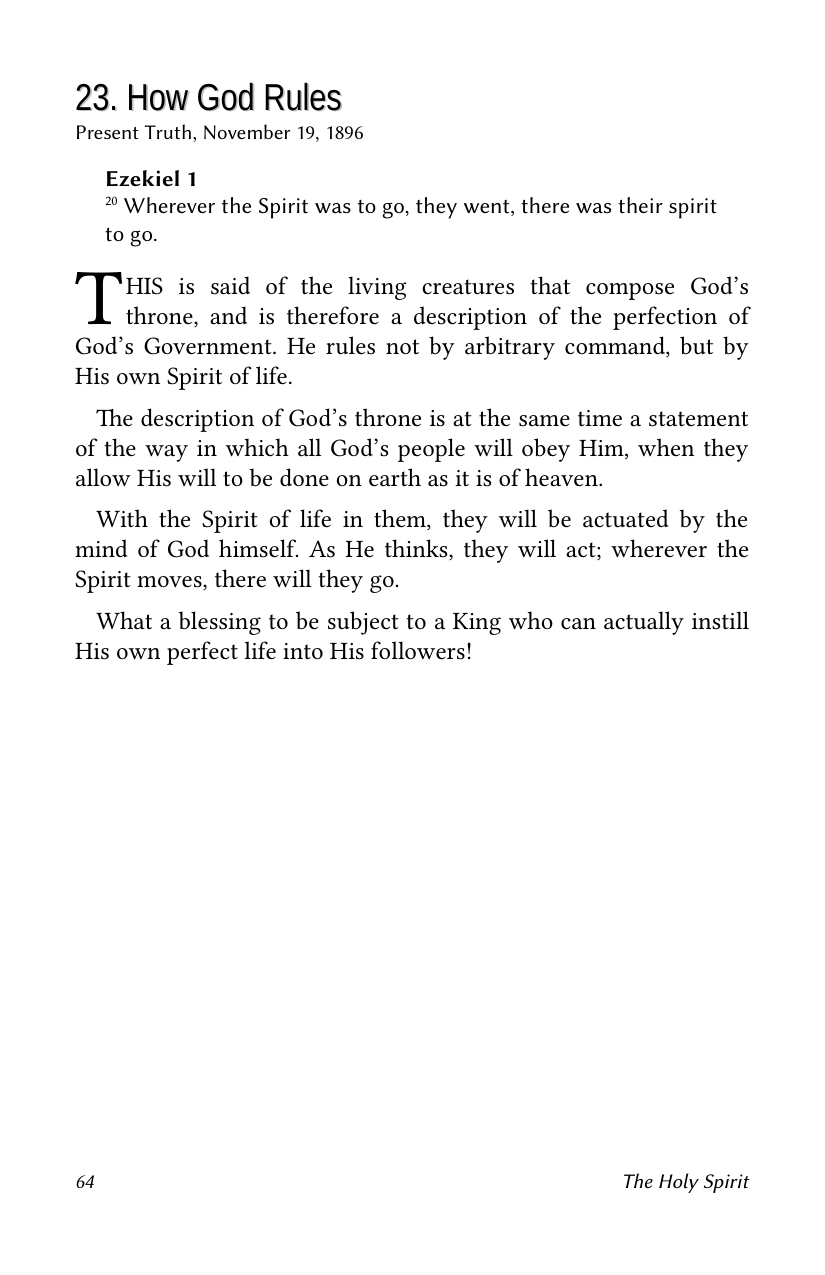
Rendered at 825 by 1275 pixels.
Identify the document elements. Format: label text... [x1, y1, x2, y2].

text With the Spirit of life in them, they will be actuated by the mind of God himself. As He thinks, they will act; wherever the Spirit moves, there will they go. [75, 506, 750, 594]
text 20 Wherever the Spirit was to go, they went, there was their spirit to go. [105, 193, 720, 247]
text The description of God’s throne is at the same time a statement of the way in which all God’s people will obey Him, when they allow His will to be done on earth as it is of heaven. [75, 404, 750, 492]
text THIS is said of the living creatures that compose God’s throne, and is therefore a description of the perfection of God’s Government. He rules not by arbitrary command, but by His own Spirit of life. [75, 272, 750, 390]
title How God Rules [75, 75, 750, 118]
text What a blessing to be subject to a King who can actually instill His own perfect life into His followers! [75, 607, 750, 666]
text Present Truth, November 19, 1896 [75, 121, 750, 145]
text Ezekiel 1 [105, 166, 750, 192]
